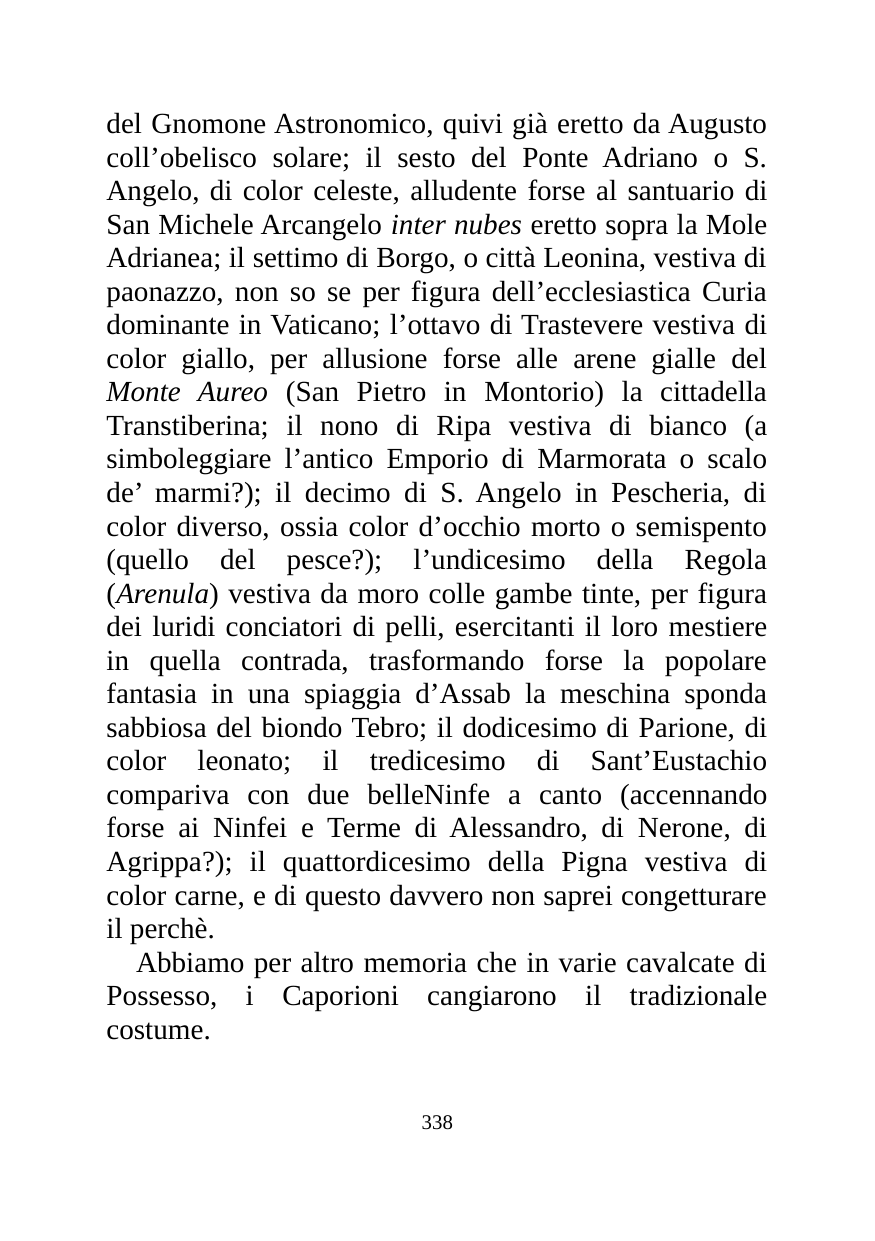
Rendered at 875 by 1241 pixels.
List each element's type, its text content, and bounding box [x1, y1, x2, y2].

text Abbiamo per altro memoria che in varie cavalcate di Possesso, i Caporioni cangiarono il tradizionale costume. [106, 945, 768, 1045]
text del Gnomone Astronomico, quivi già eretto da Augusto coll’obelisco solare; il sesto del Ponte Adriano o S. Angelo, di color celeste, alludente forse al santuario di San Michele Arcangelo inter nubes eretto sopra la Mole Adrianea; il settimo di Borgo, o città Leonina, vestiva di paonazzo, non so se per figura dell’ecclesiastica Curia dominante in Vaticano; l’ottavo di Trastevere vestiva di color giallo, per allusione forse alle arene gialle del Monte Aureo (San Pietro in Montorio) la cittadella Transtiberina; il nono di Ripa vestiva di bianco (a simboleggiare l’antico Emporio di Marmorata o scalo de’ marmi?); il decimo di S. Angelo in Pescheria, di color diverso, ossia color d’occhio morto o semispento (quello del pesce?); l’undicesimo della Regola (Arenula) vestiva da moro colle gambe tinte, per figura dei luridi conciatori di pelli, esercitanti il loro mestiere in quella contrada, trasformando forse la popolare fantasia in una spiaggia d’Assab la meschina sponda sabbiosa del biondo Tebro; il dodicesimo di Parione, di color leonato; il tredicesimo di Sant’Eustachio compariva con due belleNinfe a canto (accennando forse ai Ninfei e Terme di Alessandro, di Nerone, di Agrippa?); il quattordicesimo della Pigna vestiva di color carne, e di questo davvero non saprei congetturare il perchè. [106, 106, 768, 945]
